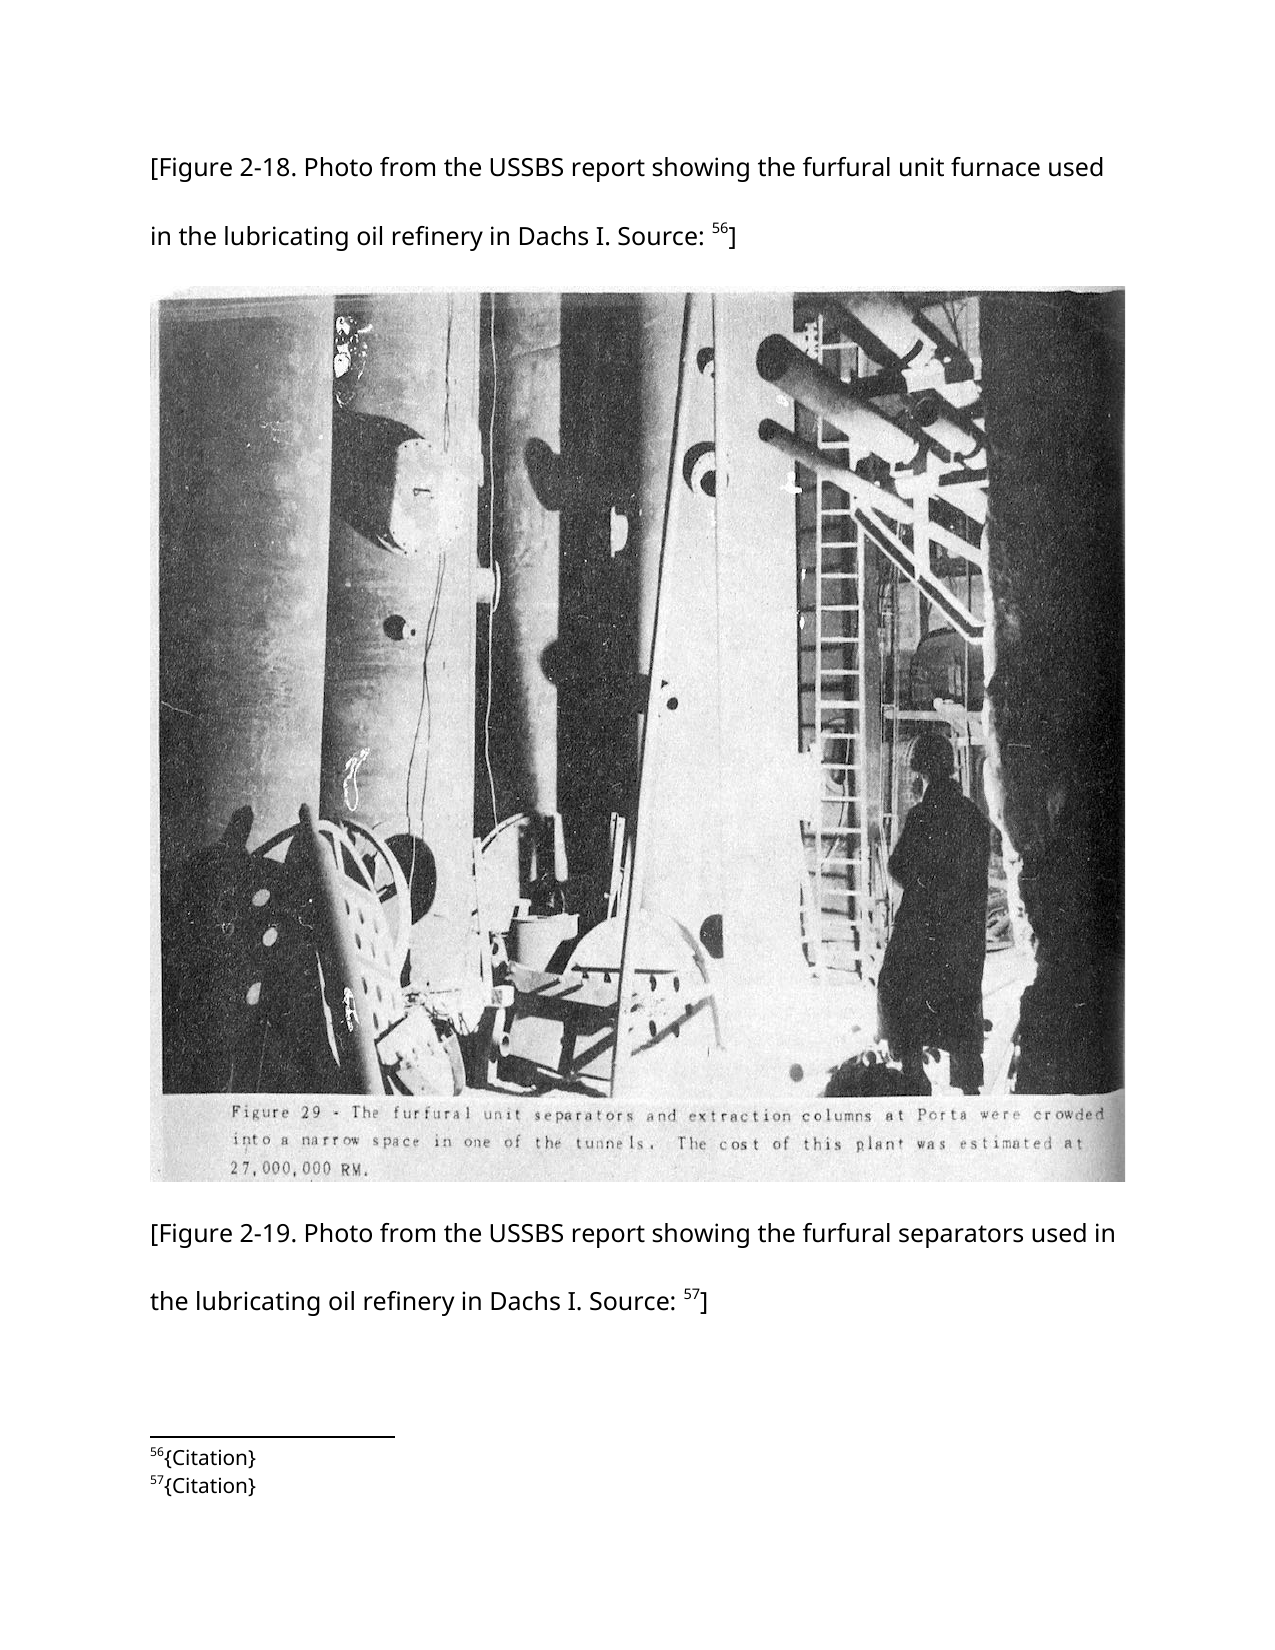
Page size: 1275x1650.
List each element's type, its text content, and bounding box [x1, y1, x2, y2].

text [Figure 2-18. Photo from the USSBS report showing the furfural unit furnace used in the lubricating oil refinery in Dachs I. Source: ] [150, 150, 1125, 252]
text [Figure 2-19. Photo from the USSBS report showing the furfural separators used in the lubricating oil refinery in Dachs I. Source: ] [150, 1216, 1125, 1318]
text {Citation} [150, 1443, 1125, 1472]
picture [150, 286, 1125, 1182]
text {Citation} [150, 1472, 1125, 1500]
